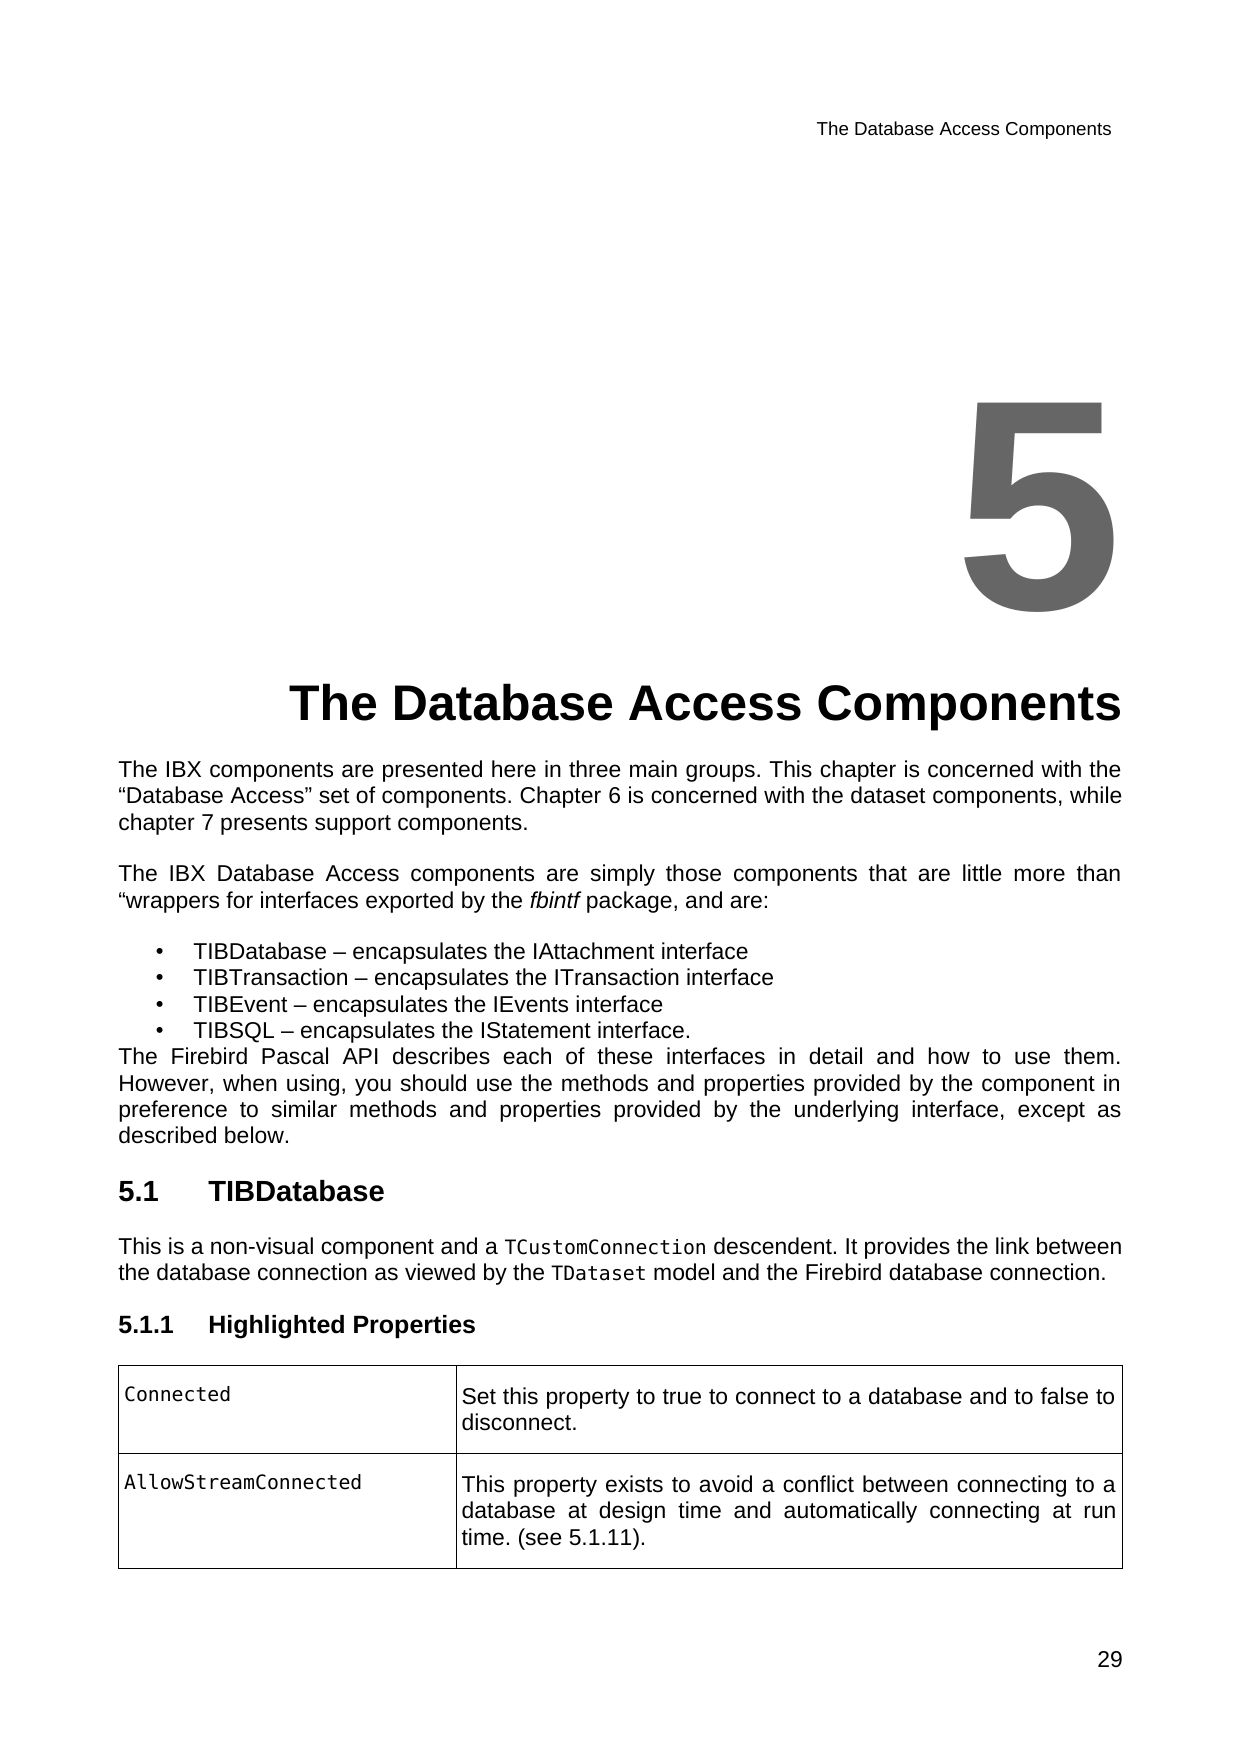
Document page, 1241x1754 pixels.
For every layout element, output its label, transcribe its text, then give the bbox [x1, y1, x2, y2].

list TIBDatabase – encapsulates the IAttachment interface [156, 938, 1122, 964]
text The Firebird Pascal API describes each of these interfaces in detail and how to use them. However, when using, you should use the methods and properties provided by the component in preference to similar methods and properties provided by the underlying interface, except as described below. [118, 1043, 1122, 1149]
table_header Set this property to true to connect to a database and to false to disconnect. [457, 1366, 1122, 1453]
subtitle Highlighted Properties [118, 1311, 1122, 1339]
subtitle TIBDatabase [118, 1174, 1122, 1207]
list TIBEvent – encapsulates the IEvents interface [156, 991, 1122, 1017]
subtitle The Database Access Components [81, 328, 1122, 731]
table_cell AllowStreamConnected [119, 1454, 456, 1568]
text The IBX components are presented here in three main groups. This chapter is concerned with the “Database Access” set of components. Chapter 6 is concerned with the dataset components, while chapter 7 presents support components. [118, 756, 1122, 835]
list TIBTransaction – encapsulates the ITransaction interface [156, 964, 1122, 991]
text The IBX Database Access components are simply those components that are little more than “wrappers for interfaces exported by the fbintf package, and are: [118, 860, 1122, 913]
list TIBSQL – encapsulates the IStatement interface. [156, 1017, 1122, 1043]
table_cell This property exists to avoid a conflict between connecting to a database at design time and automatically connecting at run time. (see 5.1.11). [457, 1454, 1122, 1568]
text This is a non-visual component and a TCustomConnection descendent. It provides the link between the database connection as viewed by the TDataset model and the Firebird database connection. [118, 1233, 1122, 1286]
table_header Connected [119, 1366, 456, 1453]
